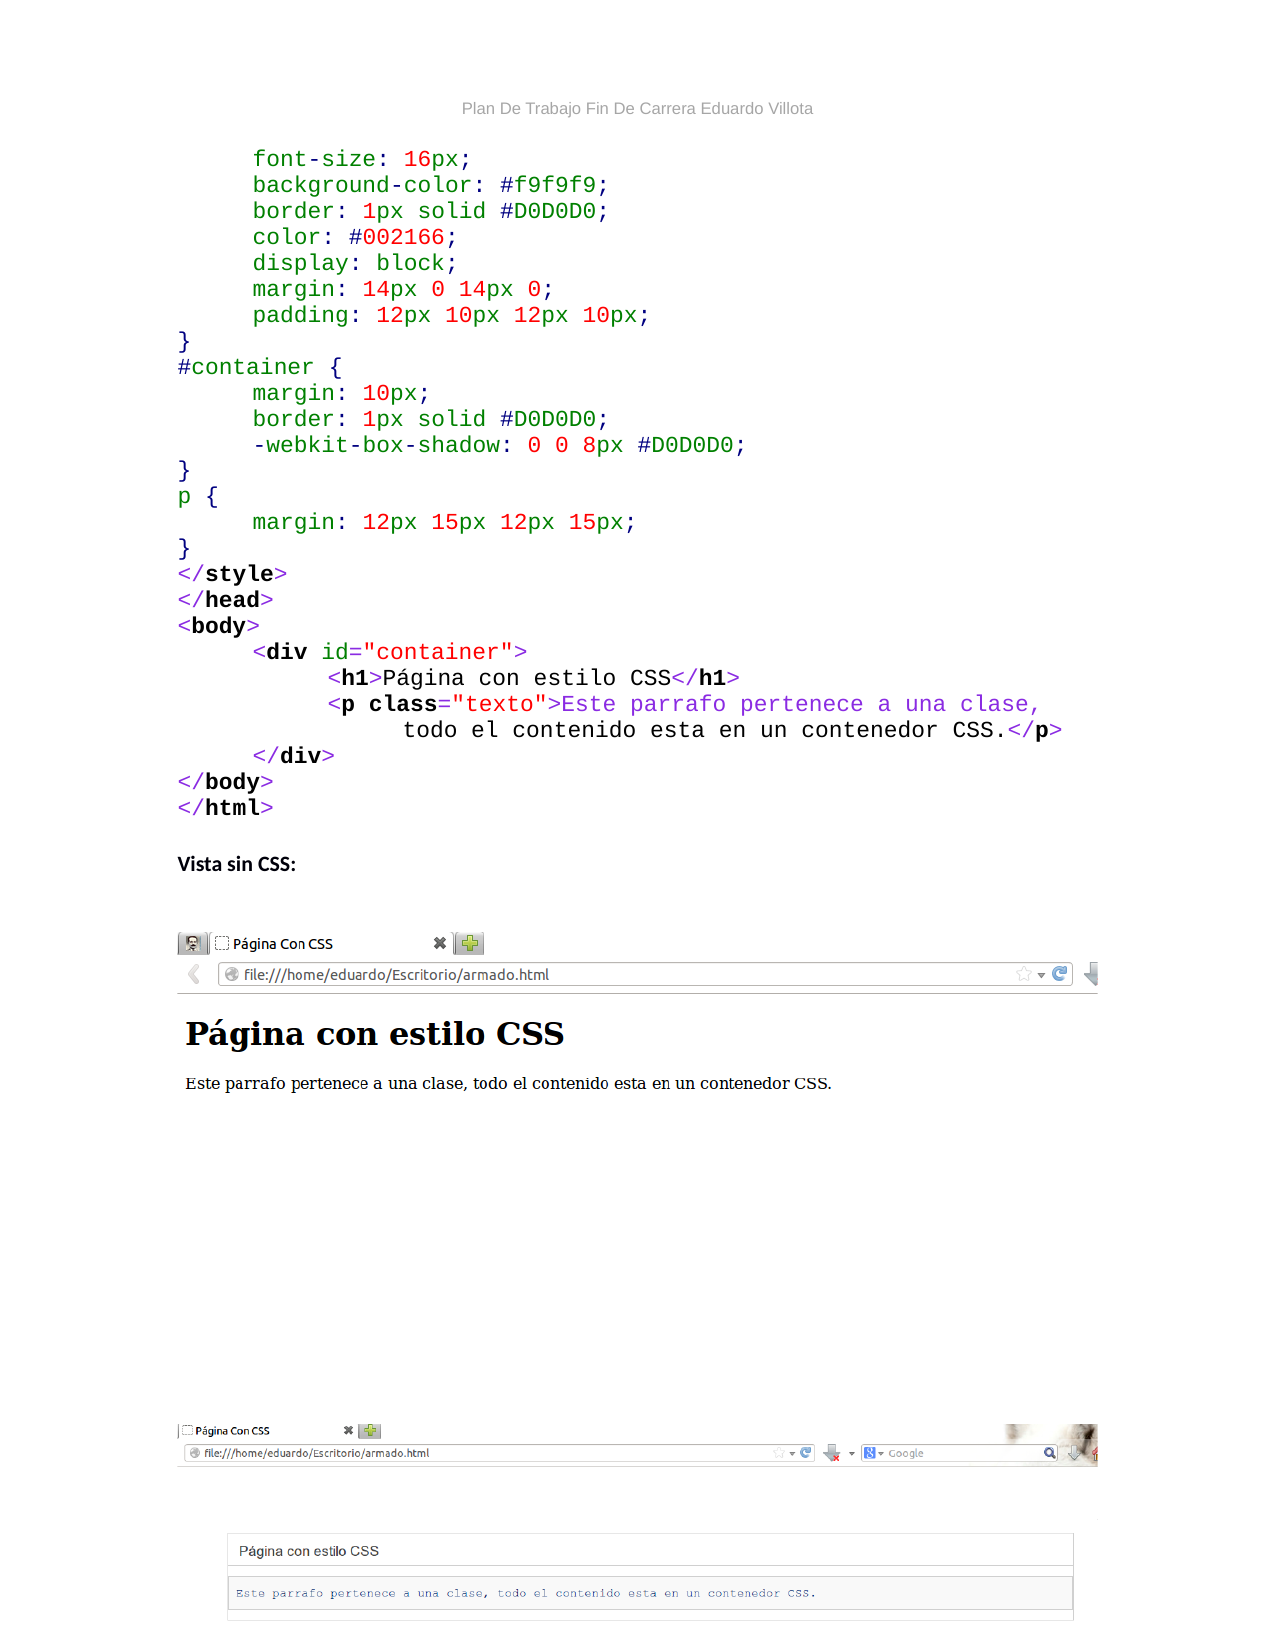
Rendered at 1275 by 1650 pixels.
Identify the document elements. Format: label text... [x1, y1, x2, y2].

text color: #002166; [177, 225, 1098, 251]
text border: 1px solid #D0D0D0; [177, 407, 1098, 433]
text } [177, 537, 1098, 563]
picture [177, 1424, 1098, 1650]
text margin: 10px; [177, 381, 1098, 407]
text p { [177, 485, 1098, 511]
text </body> [177, 770, 1098, 796]
text background-color: #f9f9f9; [177, 173, 1098, 199]
text -webkit-box-shadow: 0 0 8px #D0D0D0; [177, 433, 1098, 459]
text todo el contenido esta en un contenedor CSS.</p> </div> [177, 718, 1098, 770]
text <div id="container"> [177, 640, 1098, 666]
text margin: 12px 15px 12px 15px; [177, 511, 1098, 537]
text font-size: 16px; [177, 148, 1098, 173]
text </style> [177, 563, 1098, 588]
text border: 1px solid #D0D0D0; [177, 199, 1098, 225]
text Vista sin CSS: [177, 850, 1098, 877]
text padding: 12px 10px 12px 10px; [177, 303, 1098, 329]
text <body> [177, 614, 1098, 640]
text </html> [177, 796, 1098, 822]
text </head> [177, 588, 1098, 614]
text #container { [177, 355, 1098, 381]
text margin: 14px 0 14px 0; [177, 277, 1098, 303]
text display: block; [177, 251, 1098, 277]
picture [177, 932, 1098, 1225]
text } [177, 459, 1098, 485]
text } [177, 329, 1098, 355]
text <h1>Página con estilo CSS</h1> [177, 666, 1098, 692]
text <p class="texto">Este parrafo pertenece a una clase, [177, 692, 1098, 718]
